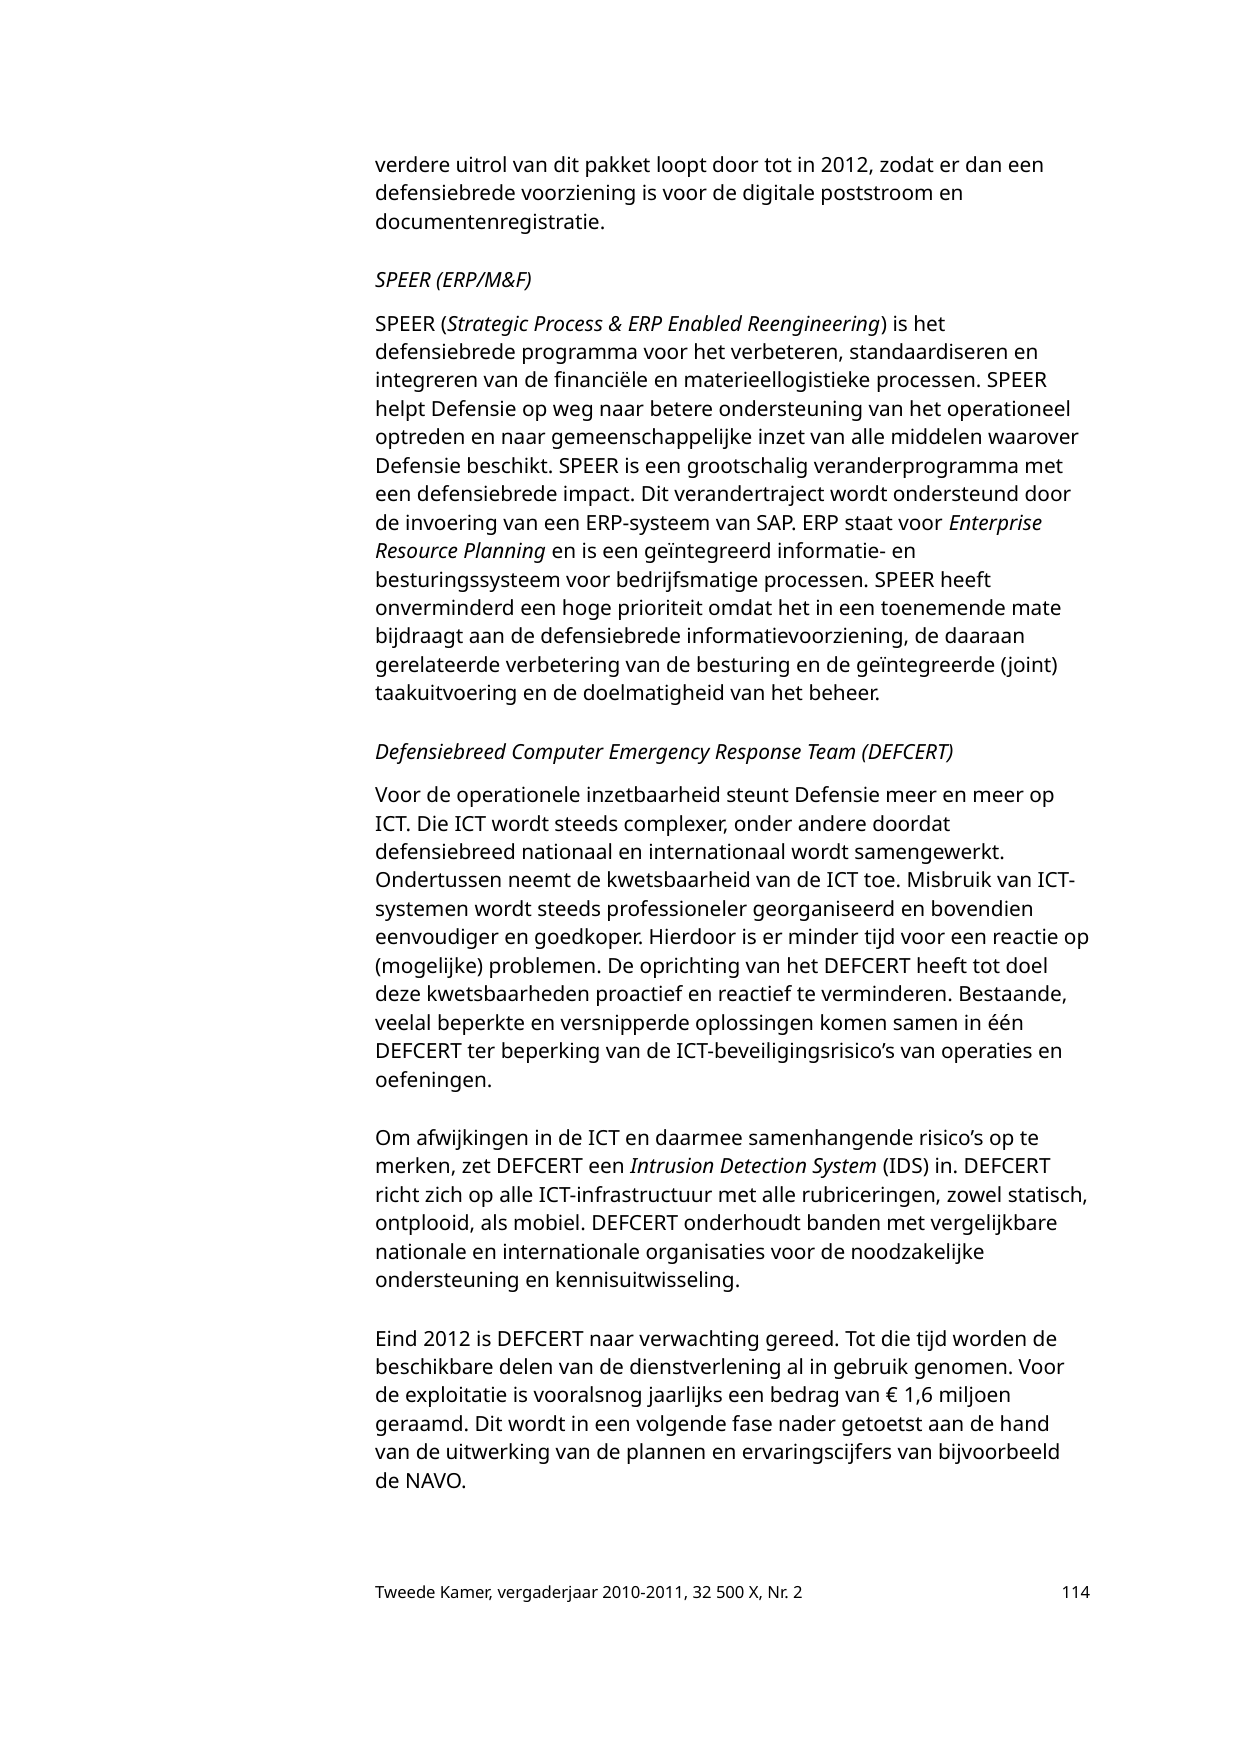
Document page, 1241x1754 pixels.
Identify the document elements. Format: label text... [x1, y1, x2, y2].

text Defensiebreed Computer Emergency Response Team (DEFCERT) [375, 737, 1090, 765]
text Eind 2012 is DEFCERT naar verwachting gereed. Tot die tijd worden de beschikbare delen van de dienstverlening al in gebruik genomen. Voor de exploitatie is vooralsnog jaarlijks een bedrag van € 1,6 miljoen geraamd. Dit wordt in een volgende fase nader getoetst aan de hand van de uitwerking van de plannen en ervaringscijfers van bijvoorbeeld de NAVO. [375, 1324, 1090, 1494]
text verdere uitrol van dit pakket loopt door tot in 2012, zodat er dan een defensiebrede voorziening is voor de digitale poststroom en documentenregistratie. [375, 150, 1090, 235]
text SPEER (Strategic Process & ERP Enabled Reengineering) is het defensiebrede programma voor het verbeteren, standaardiseren en integreren van de financiële en materieellogistieke processen. SPEER helpt Defensie op weg naar betere ondersteuning van het operationeel optreden en naar gemeenschappelijke inzet van alle middelen waarover Defensie beschikt. SPEER is een grootschalig veranderprogramma met een defensiebrede impact. Dit verandertraject wordt ondersteund door de invoering van een ERP-systeem van SAP. ERP staat voor Enterprise Resource Planning en is een geïntegreerd informatie- en besturingssysteem voor bedrijfsmatige processen. SPEER heeft onverminderd een hoge prioriteit omdat het in een toenemende mate bijdraagt aan de defensiebrede informatievoorziening, de daaraan gerelateerde verbetering van de besturing en de geïntegreerde (joint) taakuitvoering en de doelmatigheid van het beheer. [375, 309, 1090, 707]
text SPEER (ERP/M&F) [375, 265, 1090, 294]
text Om afwijkingen in de ICT en daarmee samenhangende risico’s op te merken, zet DEFCERT een Intrusion Detection System (IDS) in. DEFCERT richt zich op alle ICT-infrastructuur met alle rubriceringen, zowel statisch, ontplooid, als mobiel. DEFCERT onderhoudt banden met vergelijkbare nationale en internationale organisaties voor de noodzakelijke ondersteuning en kennisuitwisseling. [375, 1123, 1090, 1294]
text Voor de operationele inzetbaarheid steunt Defensie meer en meer op ICT. Die ICT wordt steeds complexer, onder andere doordat defensiebreed nationaal en internationaal wordt samengewerkt. Ondertussen neemt de kwetsbaarheid van de ICT toe. Misbruik van ICT-systemen wordt steeds professioneler georganiseerd en bovendien eenvoudiger en goedkoper. Hierdoor is er minder tijd voor een reactie op (mogelijke) problemen. De oprichting van het DEFCERT heeft tot doel deze kwetsbaarheden proactief en reactief te verminderen. Bestaande, veelal beperkte en versnipperde oplossingen komen samen in één DEFCERT ter beperking van de ICT-beveiligingsrisico’s van operaties en oefeningen. [375, 780, 1090, 1093]
